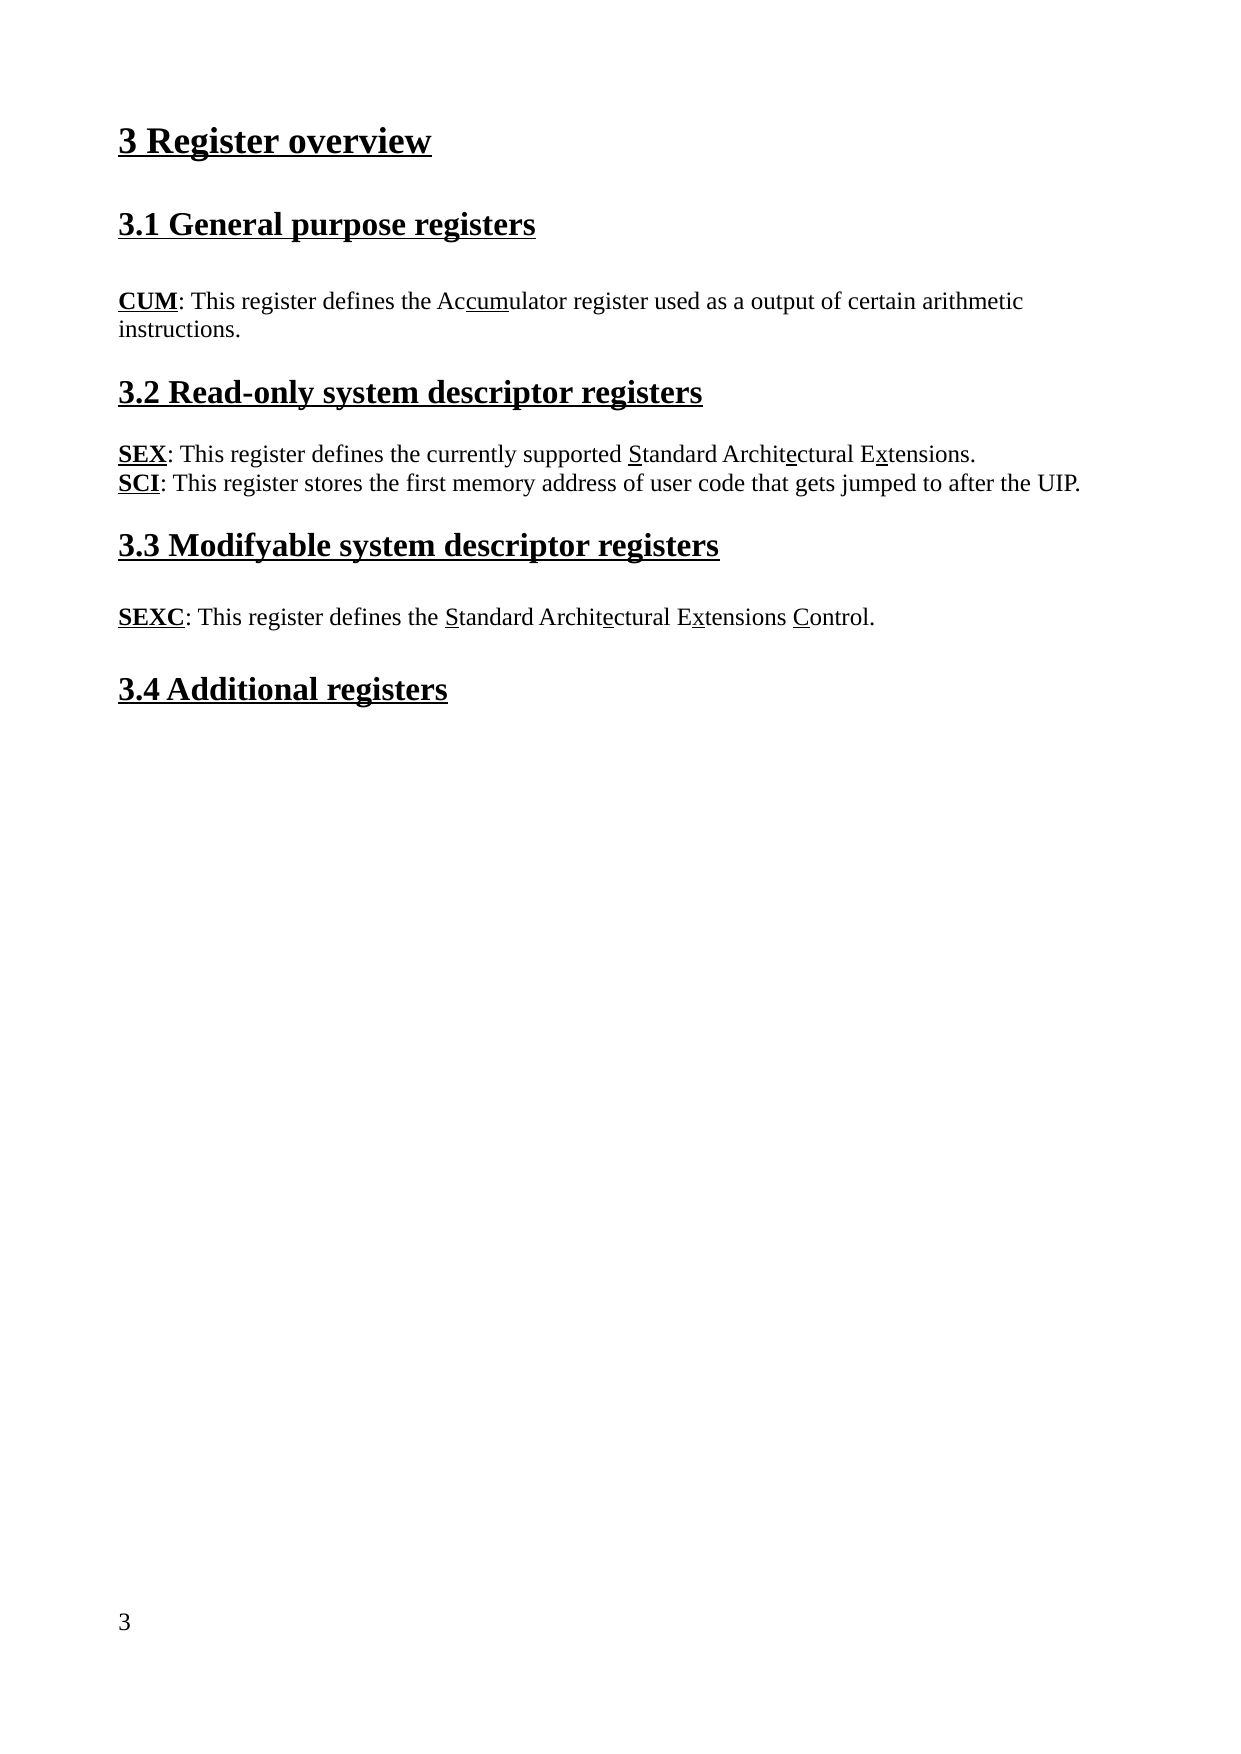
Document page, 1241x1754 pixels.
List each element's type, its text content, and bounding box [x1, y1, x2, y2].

text 3.4 Additional registers [118, 669, 1122, 707]
text SEX: This register defines the currently supported Standard Architectural Extensions. [118, 439, 1122, 468]
text CUM: This register defines the Accumulator register used as a output of certain arithmetic instructions. [118, 286, 1122, 343]
text 3 Register overview [118, 118, 1122, 161]
text SCI: This register stores the first memory address of user code that gets jumped to after the UIP. [118, 468, 1122, 497]
text 3.2 Read-only system descriptor registers [118, 372, 1122, 410]
text SEXC: This register defines the Standard Architectural Extensions Control. [118, 602, 1122, 631]
text 3.3 Modifyable system descriptor registers [118, 525, 1122, 564]
text 3.1 General purpose registers [118, 204, 1122, 243]
